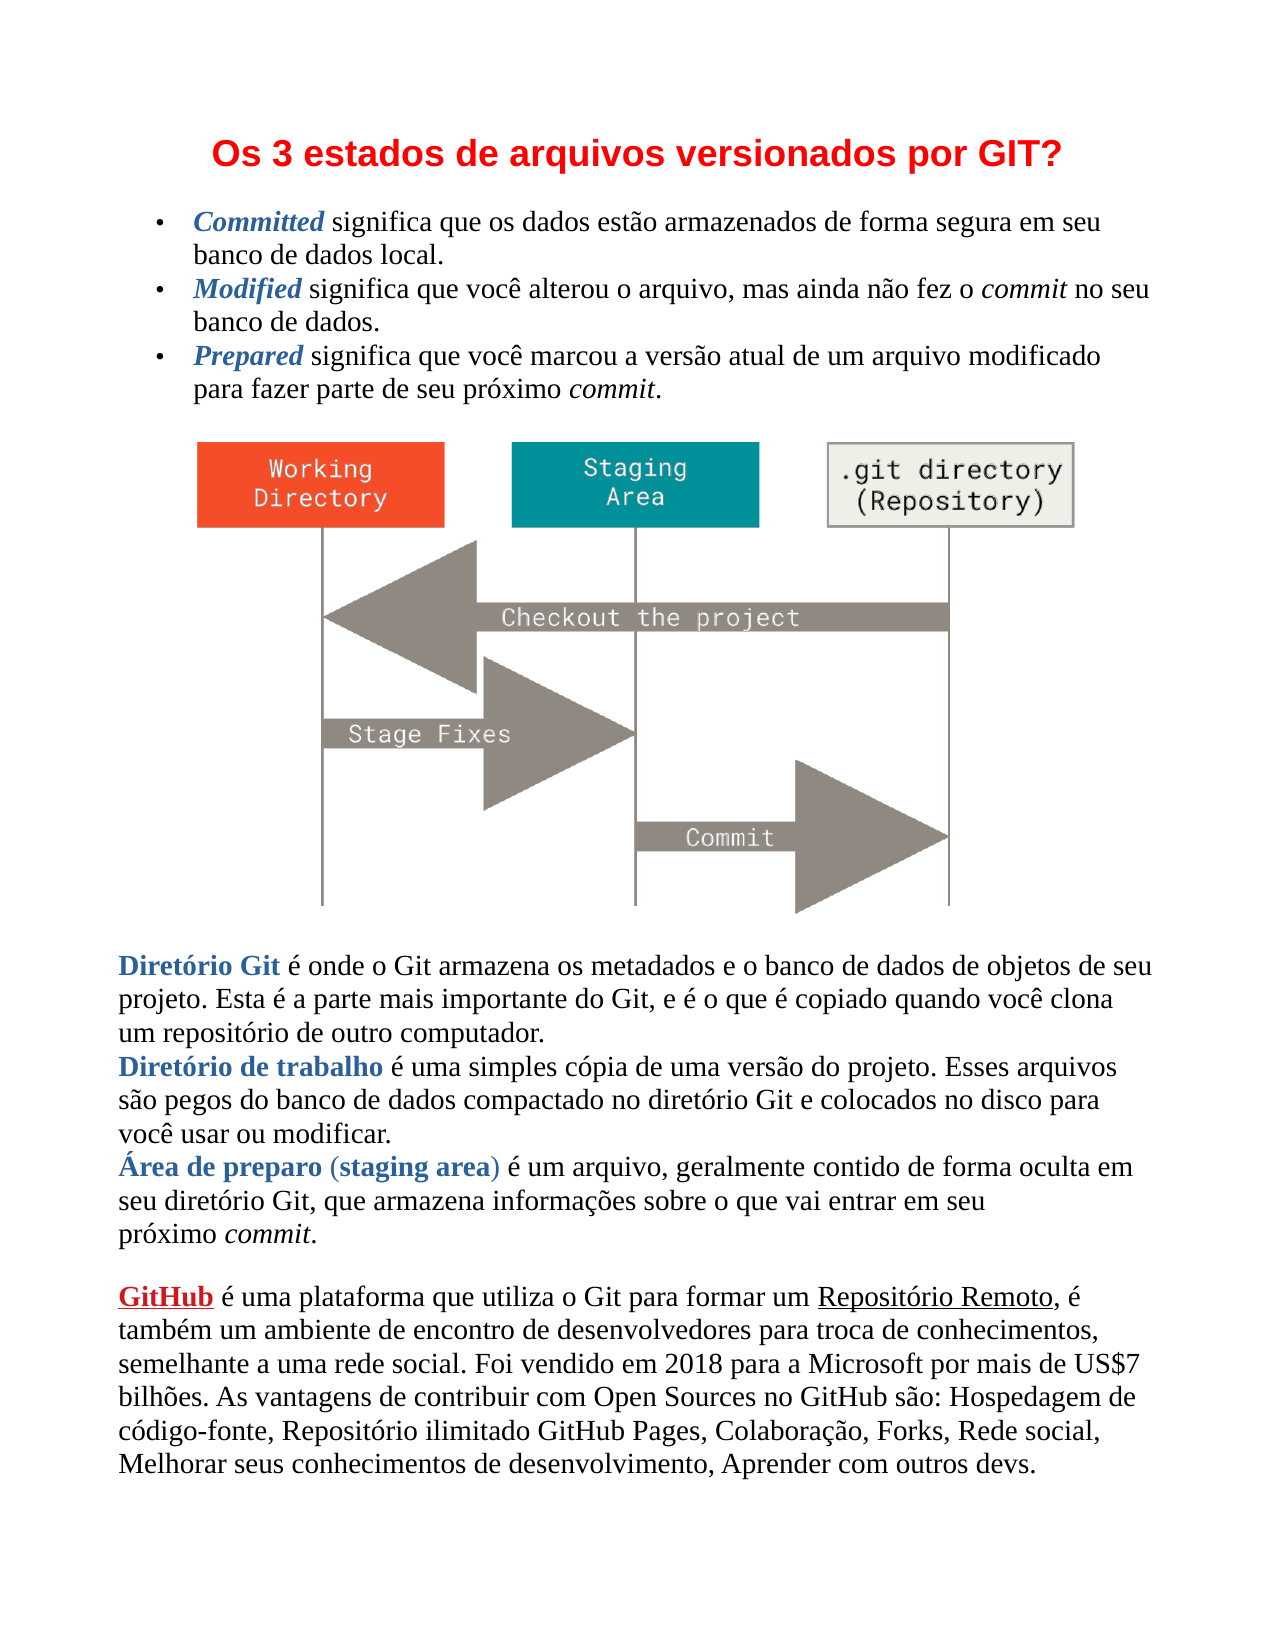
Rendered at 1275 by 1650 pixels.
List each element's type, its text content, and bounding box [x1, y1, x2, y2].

subtitle Os 3 estados de arquivos versionados por GIT? [118, 131, 1157, 174]
text Diretório de trabalho é uma simples cópia de uma versão do projeto. Esses arquivos são pegos do banco de dados compactado no diretório Git e colocados no disco para você usar ou modificar. [118, 1049, 1157, 1149]
list Committed significa que os dados estão armazenados de forma segura em seu banco de dados local. [156, 204, 1157, 271]
text Área de preparo (staging area) é um arquivo, geralmente contido de forma oculta em seu diretório Git, que armazena informações sobre o que vai entrar em seu próximo commit. [118, 1149, 1157, 1250]
list Prepared significa que você marcou a versão atual de um arquivo modificado para fazer parte de seu próximo commit. [156, 338, 1157, 405]
text GitHub é uma plataforma que utiliza o Git para formar um Repositório Remoto, é também um ambiente de encontro de desenvolvedores para troca de conhecimentos, semelhante a uma rede social. Foi vendido em 2018 para a Microsoft por mais de US$7 bilhões. As vantagens de contribuir com Open Sources no GitHub são: Hospedagem de código-fonte, Repositório ilimitado GitHub Pages, Colaboração, Forks, Rede social, Melhorar seus conhecimentos de desenvolvimento, Aprender com outros devs. [118, 1279, 1157, 1480]
text Diretório Git é onde o Git armazena os metadados e o banco de dados de objetos de seu projeto. Esta é a parte mais importante do Git, e é o que é copiado quando você clona um repositório de outro computador. [118, 948, 1157, 1049]
picture [189, 433, 1086, 928]
list Modified significa que você alterou o arquivo, mas ainda não fez o commit no seu banco de dados. [156, 271, 1157, 338]
